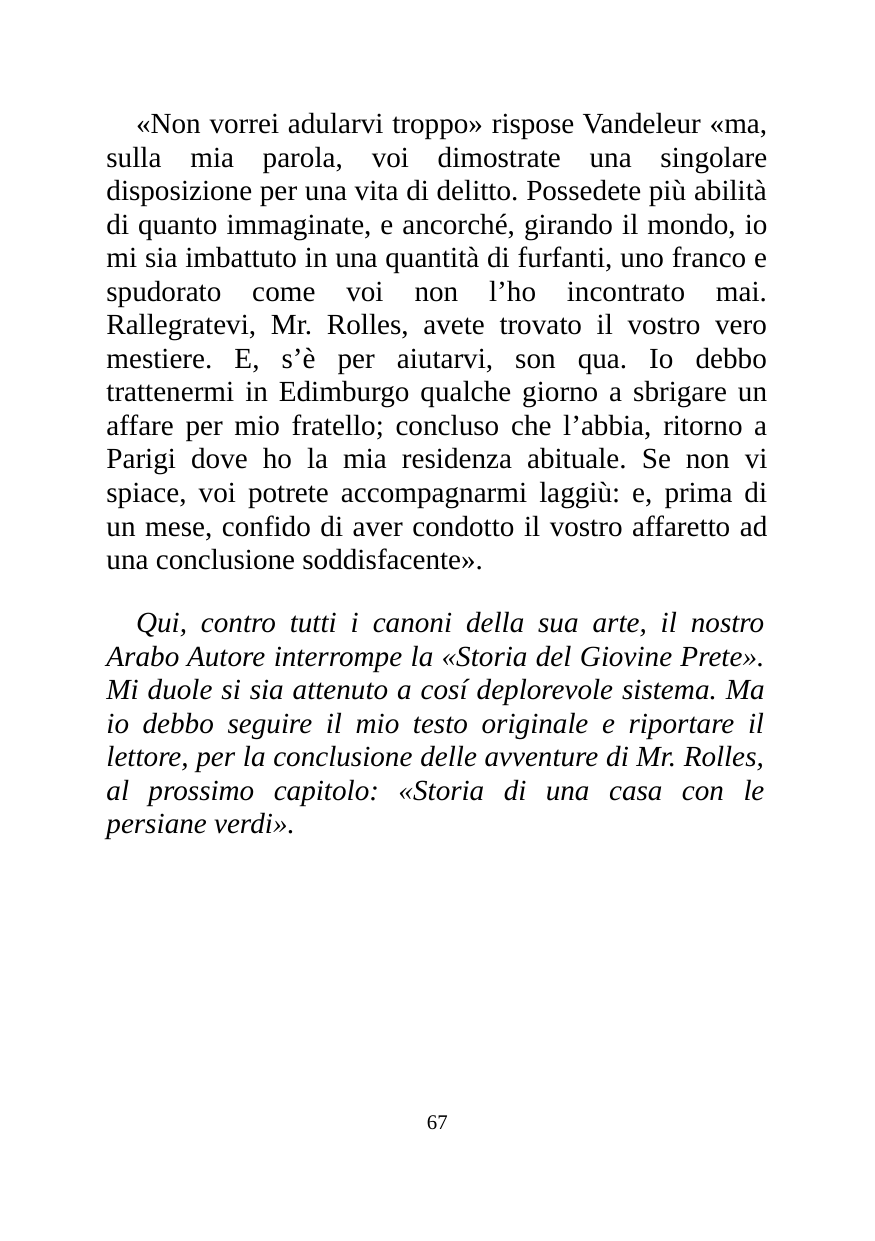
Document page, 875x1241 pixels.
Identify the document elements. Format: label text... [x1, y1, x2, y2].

text Qui, contro tutti i canoni della sua arte, il nostro Arabo Autore interrompe la «Storia del Giovine Prete». Mi duole si sia attenuto a cosí deplorevole sistema. Ma io debbo seguire il mio testo originale e riportare il lettore, per la conclusione delle avventure di Mr. Rolles, al prossimo capitolo: «Storia di una casa con le persiane verdi». [106, 605, 768, 840]
text «Non vorrei adularvi troppo» rispose Vandeleur «ma, sulla mia parola, voi dimostrate una singolare disposizione per una vita di delitto. Possedete più abilità di quanto immaginate, e ancorché, girando il mondo, io mi sia imbattuto in una quantità di furfanti, uno franco e spudorato come voi non l’ho incontrato mai. Rallegratevi, Mr. Rolles, avete trovato il vostro vero mestiere. E, s’è per aiutarvi, son qua. Io debbo trattenermi in Edimburgo qualche giorno a sbrigare un affare per mio fratello; concluso che l’abbia, ritorno a Parigi dove ho la mia residenza abituale. Se non vi spiace, voi potrete accompagnarmi laggiù: e, prima di un mese, confido di aver condotto il vostro affaretto ad una conclusione soddisfacente». [106, 106, 768, 576]
